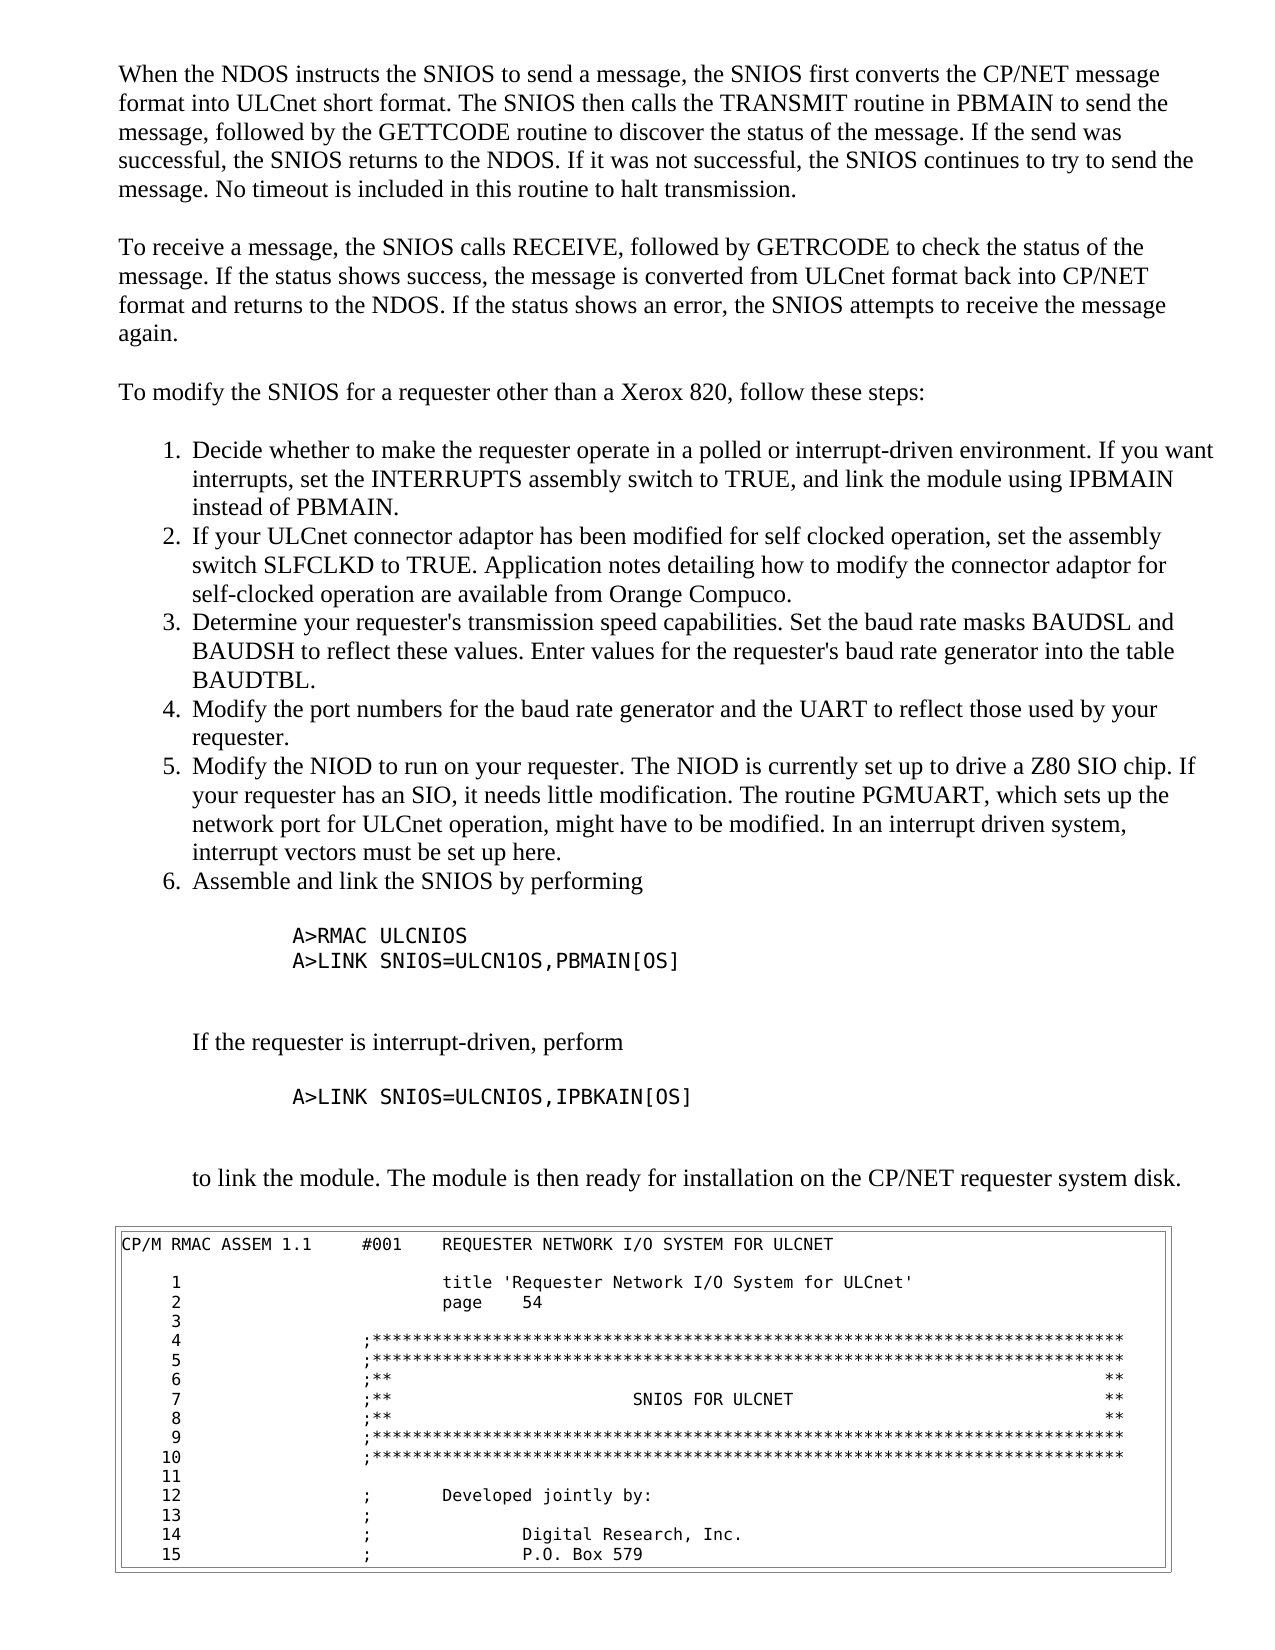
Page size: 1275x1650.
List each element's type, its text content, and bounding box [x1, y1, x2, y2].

list Determine your requester's transmission speed capabilities. Set the baud rate masks BAUDSL and BAUDSH to reflect these values. Enter values for the requester's baud rate generator into the table BAUDTBL. [162, 607, 1216, 694]
text To modify the SNIOS for a requester other than a Xerox 820, follow these steps: [118, 377, 1216, 406]
text To receive a message, the SNIOS calls RECEIVE, followed by GETRCODE to check the status of the message. If the status shows success, the message is converted from ULCnet format back into CP/NET format and returns to the NDOS. If the status shows an error, the SNIOS attempts to receive the message again. [118, 232, 1216, 347]
list Modify the NIOD to run on your requester. The NIOD is currently set up to drive a Z80 SIO chip. If your requester has an SIO, it needs little modification. The routine PGMUART, which sets up the network port for ULCnet operation, might have to be modified. In an interrupt driven system, interrupt vectors must be set up here. [162, 751, 1216, 866]
list Modify the port numbers for the baud rate generator and the UART to reflect those used by your requester. [162, 694, 1216, 751]
list Assemble and link the SNIOS by performing [162, 866, 1216, 895]
list A>LINK SNIOS=ULCNIOS,IPBKAIN[OS] [162, 1085, 1216, 1109]
table_header CP/M RMAC ASSEM 1.1 #001 REQUESTER NETWORK I/O SYSTEM FOR ULCNET 1 title 'Requester Network I/O System for ULCnet' 2 page 54 3 4 ;*************************************************************************** 5 ;*************************************************************************** 6 ;** ** 7 ;** SNIOS FOR ULCNET ** 8 ;** ** 9 ;*************************************************************************** 10 ;*************************************************************************** 11 12 ; Developed jointly by: 13 ; 14 ; Digital Research, Inc. 15 ; P.O. Box 579 [118, 1227, 1168, 1567]
list to link the module. The module is then ready for installation on the CP/NET requester system disk. [162, 1163, 1216, 1192]
list A>LINK SNIOS=ULCN1OS,PBMAIN[OS] [162, 949, 1216, 973]
list Decide whether to make the requester operate in a polled or interrupt-driven environment. If you want interrupts, set the INTERRUPTS assembly switch to TRUE, and link the module using IPBMAIN instead of PBMAIN. [162, 435, 1216, 521]
text When the NDOS instructs the SNIOS to send a message, the SNIOS first converts the CP/NET message format into ULCnet short format. The SNIOS then calls the TRANSMIT routine in PBMAIN to send the message, followed by the GETTCODE routine to discover the status of the message. If the send was successful, the SNIOS returns to the NDOS. If it was not successful, the SNIOS continues to try to send the message. No timeout is included in this routine to halt transmission. [118, 59, 1216, 203]
list If your ULCnet connector adaptor has been modified for self clocked operation, set the assembly switch SLFCLKD to TRUE. Application notes detailing how to modify the connector adaptor for self-clocked operation are available from Orange Compuco. [162, 521, 1216, 607]
list If the requester is interrupt-driven, perform [162, 1027, 1216, 1056]
list A>RMAC ULCNIOS [162, 924, 1216, 949]
